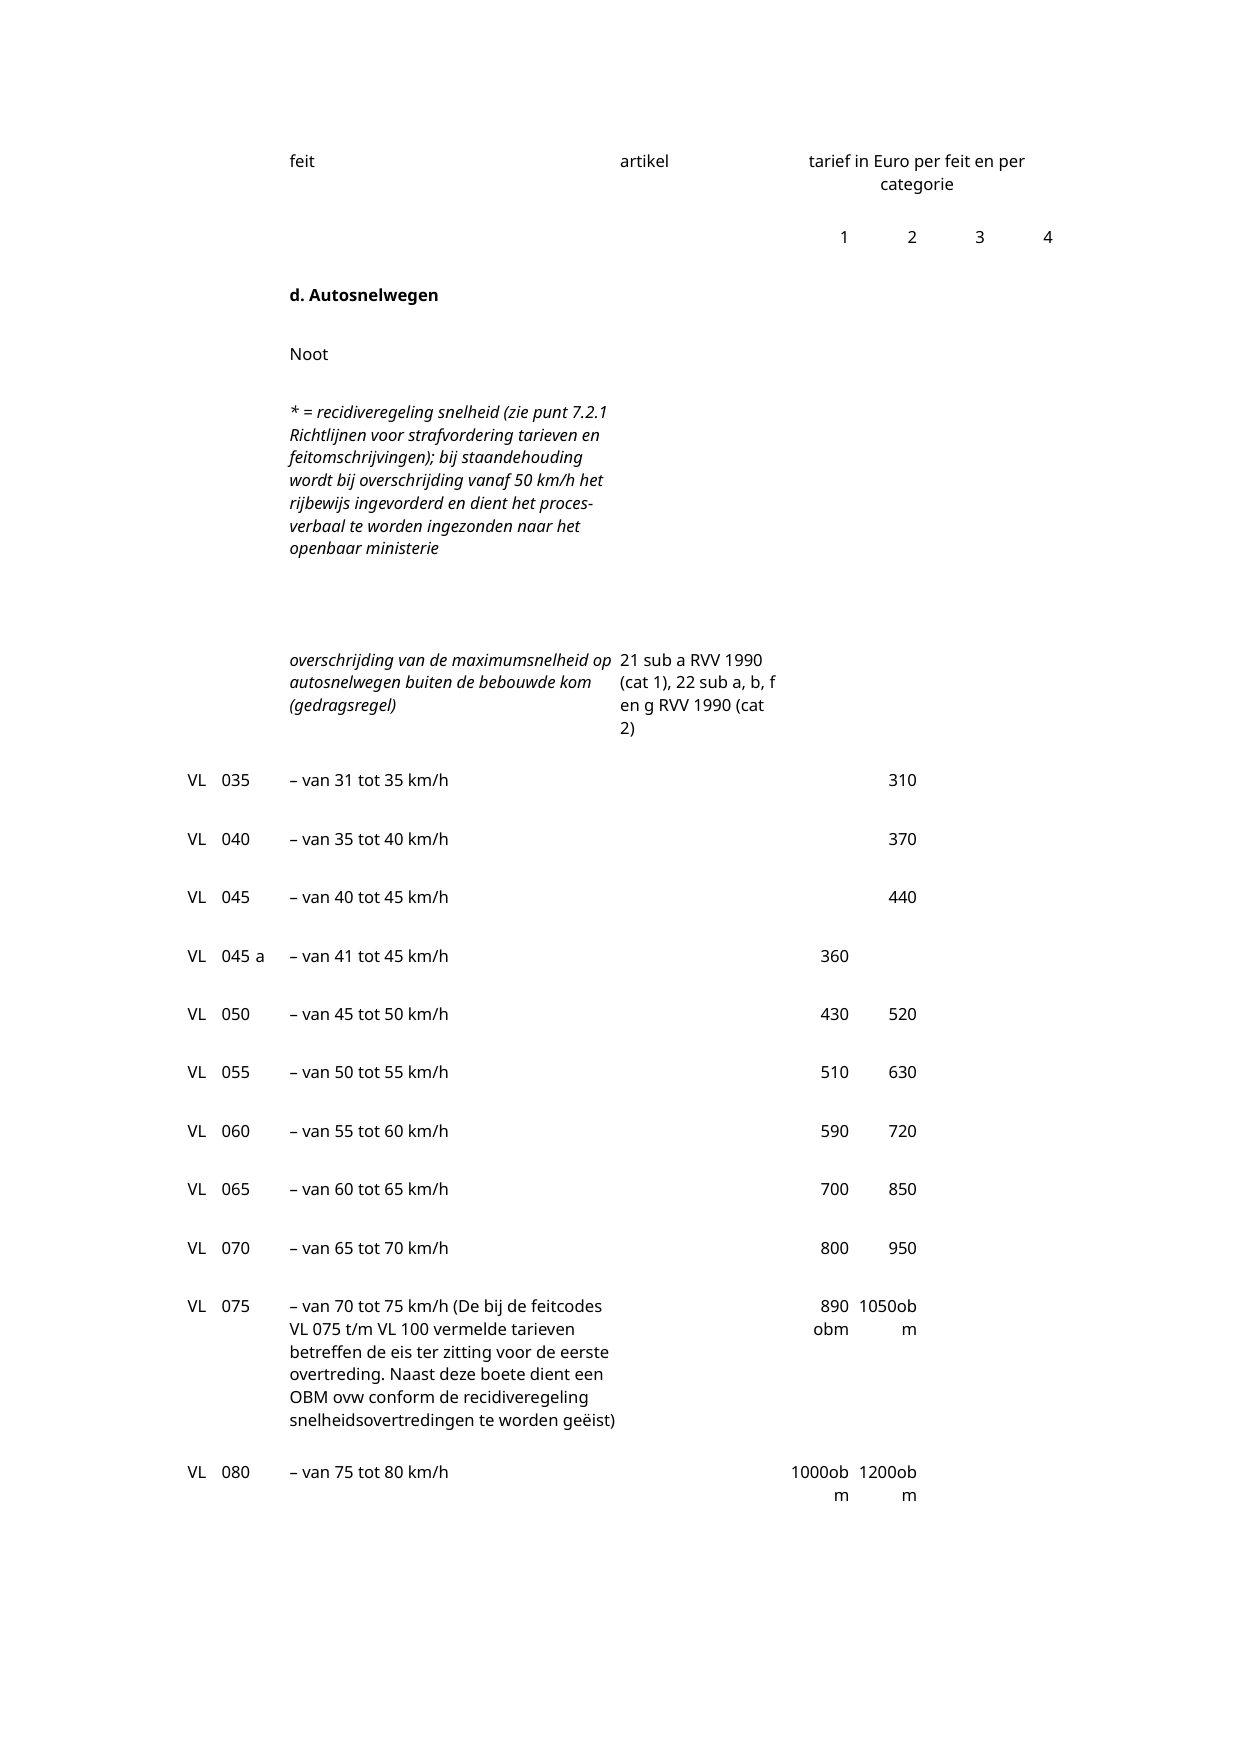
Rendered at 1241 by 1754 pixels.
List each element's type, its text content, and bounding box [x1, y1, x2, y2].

table_cell [620, 590, 781, 648]
table_cell [255, 225, 289, 284]
table_cell [255, 401, 289, 590]
table_cell 035 [221, 769, 255, 827]
table_cell [849, 342, 917, 401]
table_cell [917, 886, 985, 944]
table_cell 950 [849, 1236, 917, 1295]
table_cell [917, 590, 985, 648]
table_cell [620, 1295, 781, 1461]
table_cell [620, 1061, 781, 1119]
table_cell [917, 944, 985, 1003]
table_cell [255, 342, 289, 401]
table_cell 1050obm [849, 1295, 917, 1461]
table_cell [985, 1178, 1053, 1236]
table_cell [188, 401, 221, 590]
table_cell [849, 284, 917, 342]
table_cell – van 70 tot 75 km/h (De bij de feitcodes VL 075 t/m VL 100 vermelde tarieven betreffen de eis ter zitting voor de eerste overtreding. Naast deze boete dient een OBM ovw conform de recidiveregeling snelheidsovertredingen te worden geëist) [289, 1295, 620, 1461]
table_cell [620, 1461, 781, 1537]
table_cell [985, 1120, 1053, 1178]
table_cell a [255, 944, 289, 1003]
table_cell [917, 401, 985, 590]
table_cell [289, 225, 620, 284]
table_cell VL [188, 1061, 221, 1119]
table_cell [917, 342, 985, 401]
table_cell [985, 401, 1053, 590]
table_cell 520 [849, 1003, 917, 1061]
table_cell [849, 401, 917, 590]
table_cell VL [188, 1236, 221, 1295]
table_cell [620, 1178, 781, 1236]
table_cell VL [188, 828, 221, 886]
table_cell – van 55 tot 60 km/h [289, 1120, 620, 1178]
table_cell [781, 769, 849, 827]
table_cell 1 [781, 225, 849, 284]
table_cell [917, 769, 985, 827]
table_cell [985, 944, 1053, 1003]
table_cell [255, 769, 289, 827]
table_cell [255, 284, 289, 342]
table_cell [985, 1295, 1053, 1461]
table_cell [255, 1178, 289, 1236]
table_cell VL [188, 1295, 221, 1461]
table_cell [188, 225, 221, 284]
table_cell 21 sub a RVV 1990 (cat 1), 22 sub a, b, f en g RVV 1990 (cat 2) [620, 648, 781, 769]
table_cell 440 [849, 886, 917, 944]
table_cell 075 [221, 1295, 255, 1461]
table_cell 590 [781, 1120, 849, 1178]
table_cell [620, 944, 781, 1003]
table_cell [221, 225, 255, 284]
table_cell – van 35 tot 40 km/h [289, 828, 620, 886]
table_cell [985, 1236, 1053, 1295]
table_cell 510 [781, 1061, 849, 1119]
table_cell [255, 1461, 289, 1537]
table_header [188, 150, 221, 225]
table_cell 045 [221, 944, 255, 1003]
table_cell 065 [221, 1178, 255, 1236]
table_header [255, 150, 289, 225]
table_cell [985, 1003, 1053, 1061]
table_cell [221, 590, 255, 648]
table_cell Noot [289, 342, 620, 401]
table_cell overschrijding van de maximumsnelheid op autosnelwegen buiten de bebouwde kom (gedragsregel) [289, 648, 620, 769]
table_cell [985, 284, 1053, 342]
table_cell 430 [781, 1003, 849, 1061]
table_cell [188, 342, 221, 401]
table_cell [985, 769, 1053, 827]
table_cell 3 [917, 225, 985, 284]
table_cell [985, 828, 1053, 886]
table_cell [781, 828, 849, 886]
table_cell 040 [221, 828, 255, 886]
table_cell VL [188, 886, 221, 944]
table_cell [188, 284, 221, 342]
table_header [221, 150, 255, 225]
table_cell [620, 1003, 781, 1061]
table_cell 4 [985, 225, 1053, 284]
table_cell [849, 590, 917, 648]
table_cell [620, 1236, 781, 1295]
table_cell 050 [221, 1003, 255, 1061]
table_cell [985, 342, 1053, 401]
table_cell 700 [781, 1178, 849, 1236]
table_cell [289, 590, 620, 648]
table_cell [620, 401, 781, 590]
table_cell [985, 1061, 1053, 1119]
table_cell [849, 944, 917, 1003]
table_cell [917, 1295, 985, 1461]
table_cell – van 31 tot 35 km/h [289, 769, 620, 827]
table_cell – van 41 tot 45 km/h [289, 944, 620, 1003]
table_cell [255, 648, 289, 769]
table_cell [985, 648, 1053, 769]
table_cell [620, 342, 781, 401]
table_cell 1200obm [849, 1461, 917, 1537]
table_cell [221, 342, 255, 401]
table_header feit [289, 150, 620, 225]
table_cell VL [188, 1120, 221, 1178]
table_cell [221, 648, 255, 769]
table_cell 890 obm [781, 1295, 849, 1461]
table_header artikel [620, 150, 781, 225]
table_cell 2 [849, 225, 917, 284]
table_cell – van 60 tot 65 km/h [289, 1178, 620, 1236]
table_cell [188, 648, 221, 769]
table_cell [917, 1178, 985, 1236]
table_cell 800 [781, 1236, 849, 1295]
table_cell [917, 1236, 985, 1295]
table_cell VL [188, 1461, 221, 1537]
table_cell [188, 590, 221, 648]
table_cell 370 [849, 828, 917, 886]
table_cell [255, 590, 289, 648]
table_cell VL [188, 1003, 221, 1061]
table_cell * = recidiveregeling snelheid (zie punt 7.2.1 Richtlijnen voor strafvordering tarieven en feitomschrijvingen); bij staandehouding wordt bij overschrijding vanaf 50 km/h het rijbewijs ingevorderd en dient het proces-verbaal te worden ingezonden naar het openbaar ministerie [289, 401, 620, 590]
table_cell [781, 590, 849, 648]
table_cell [917, 828, 985, 886]
table_cell 060 [221, 1120, 255, 1178]
table_cell [255, 1003, 289, 1061]
table_cell [620, 225, 781, 284]
table_cell [985, 1461, 1053, 1537]
table_cell [255, 1236, 289, 1295]
table_cell VL [188, 769, 221, 827]
table_cell [781, 284, 849, 342]
table_cell 310 [849, 769, 917, 827]
table_cell 630 [849, 1061, 917, 1119]
table_cell [917, 284, 985, 342]
table_cell [849, 648, 917, 769]
table_cell [620, 284, 781, 342]
table_cell – van 40 tot 45 km/h [289, 886, 620, 944]
table_cell VL [188, 1178, 221, 1236]
table_cell VL [188, 944, 221, 1003]
table_cell – van 65 tot 70 km/h [289, 1236, 620, 1295]
table_cell 045 [221, 886, 255, 944]
table_cell – van 50 tot 55 km/h [289, 1061, 620, 1119]
table_cell [255, 1120, 289, 1178]
table_cell [917, 648, 985, 769]
table_cell [917, 1003, 985, 1061]
table_cell [781, 401, 849, 590]
table_cell 720 [849, 1120, 917, 1178]
table_cell [620, 828, 781, 886]
table_cell – van 75 tot 80 km/h [289, 1461, 620, 1537]
table_cell [221, 401, 255, 590]
table_cell [917, 1120, 985, 1178]
table_cell [255, 828, 289, 886]
table_cell [620, 769, 781, 827]
table_cell [781, 886, 849, 944]
table_cell [917, 1061, 985, 1119]
table_header tarief in Euro per feit en per categorie [781, 150, 1053, 225]
table_cell 070 [221, 1236, 255, 1295]
table_cell 1000obm [781, 1461, 849, 1537]
table_cell 360 [781, 944, 849, 1003]
table_cell [985, 590, 1053, 648]
table_cell [781, 648, 849, 769]
table_cell [620, 1120, 781, 1178]
table_cell 080 [221, 1461, 255, 1537]
table_cell [221, 284, 255, 342]
table_cell [985, 886, 1053, 944]
table_cell 850 [849, 1178, 917, 1236]
table_cell – van 45 tot 50 km/h [289, 1003, 620, 1061]
table_cell 055 [221, 1061, 255, 1119]
table_cell [255, 1295, 289, 1461]
table_cell [255, 1061, 289, 1119]
table_cell [255, 886, 289, 944]
table_cell [620, 886, 781, 944]
table_cell [781, 342, 849, 401]
table_cell d. Autosnelwegen [289, 284, 620, 342]
table_cell [917, 1461, 985, 1537]
